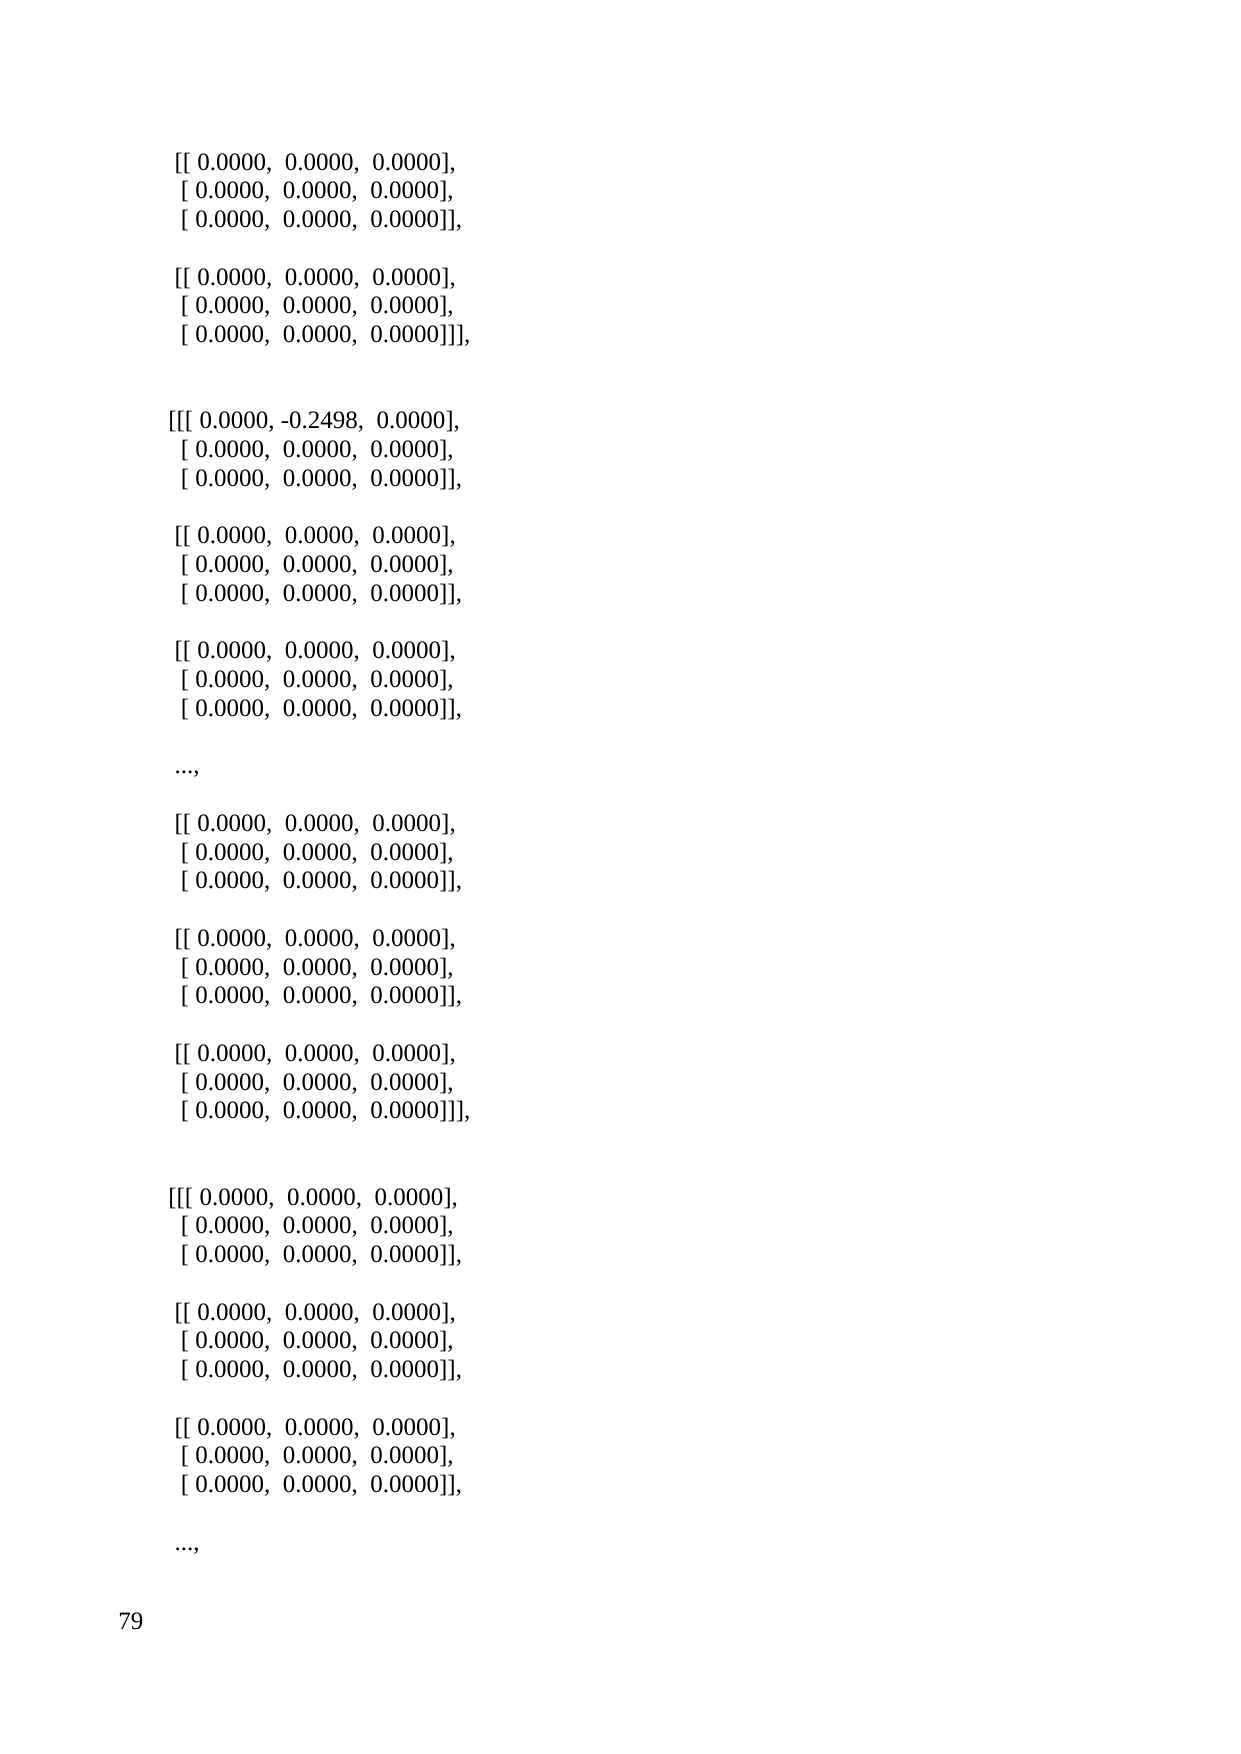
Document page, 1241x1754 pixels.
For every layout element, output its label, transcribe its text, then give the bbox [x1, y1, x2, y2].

text [[[ 0.0000, 0.0000, 0.0000], [118, 1182, 1122, 1211]
text [[ 0.0000, 0.0000, 0.0000], [118, 808, 1122, 837]
text [ 0.0000, 0.0000, 0.0000]], [118, 866, 1122, 894]
text [[ 0.0000, 0.0000, 0.0000], [118, 923, 1122, 952]
text [[ 0.0000, 0.0000, 0.0000], [118, 1038, 1122, 1067]
text [ 0.0000, 0.0000, 0.0000]], [118, 1239, 1122, 1268]
text [[ 0.0000, 0.0000, 0.0000], [118, 262, 1122, 291]
text [ 0.0000, 0.0000, 0.0000]], [118, 981, 1122, 1009]
text [ 0.0000, 0.0000, 0.0000], [118, 1211, 1122, 1239]
text [[ 0.0000, 0.0000, 0.0000], [118, 521, 1122, 549]
text [ 0.0000, 0.0000, 0.0000], [118, 837, 1122, 866]
text [ 0.0000, 0.0000, 0.0000], [118, 1441, 1122, 1469]
text [ 0.0000, 0.0000, 0.0000]], [118, 1354, 1122, 1383]
text [ 0.0000, 0.0000, 0.0000], [118, 1067, 1122, 1096]
text [ 0.0000, 0.0000, 0.0000]], [118, 463, 1122, 492]
text [ 0.0000, 0.0000, 0.0000]], [118, 204, 1122, 233]
text [ 0.0000, 0.0000, 0.0000]], [118, 578, 1122, 607]
text [[ 0.0000, 0.0000, 0.0000], [118, 1297, 1122, 1326]
text [ 0.0000, 0.0000, 0.0000], [118, 1326, 1122, 1354]
text [ 0.0000, 0.0000, 0.0000]], [118, 693, 1122, 722]
text [[ 0.0000, 0.0000, 0.0000], [118, 636, 1122, 664]
text [ 0.0000, 0.0000, 0.0000]], [118, 1469, 1122, 1498]
text [ 0.0000, 0.0000, 0.0000], [118, 664, 1122, 693]
text [ 0.0000, 0.0000, 0.0000], [118, 549, 1122, 578]
text [ 0.0000, 0.0000, 0.0000]]], [118, 1096, 1122, 1124]
text [ 0.0000, 0.0000, 0.0000], [118, 434, 1122, 463]
text [[ 0.0000, 0.0000, 0.0000], [118, 147, 1122, 176]
text [ 0.0000, 0.0000, 0.0000], [118, 952, 1122, 981]
text [ 0.0000, 0.0000, 0.0000], [118, 291, 1122, 319]
text [ 0.0000, 0.0000, 0.0000], [118, 176, 1122, 204]
text [ 0.0000, 0.0000, 0.0000]]], [118, 319, 1122, 348]
text ..., [118, 751, 1122, 779]
text ..., [118, 1527, 1122, 1556]
text [[ 0.0000, 0.0000, 0.0000], [118, 1412, 1122, 1441]
text [[[ 0.0000, -0.2498, 0.0000], [118, 406, 1122, 434]
